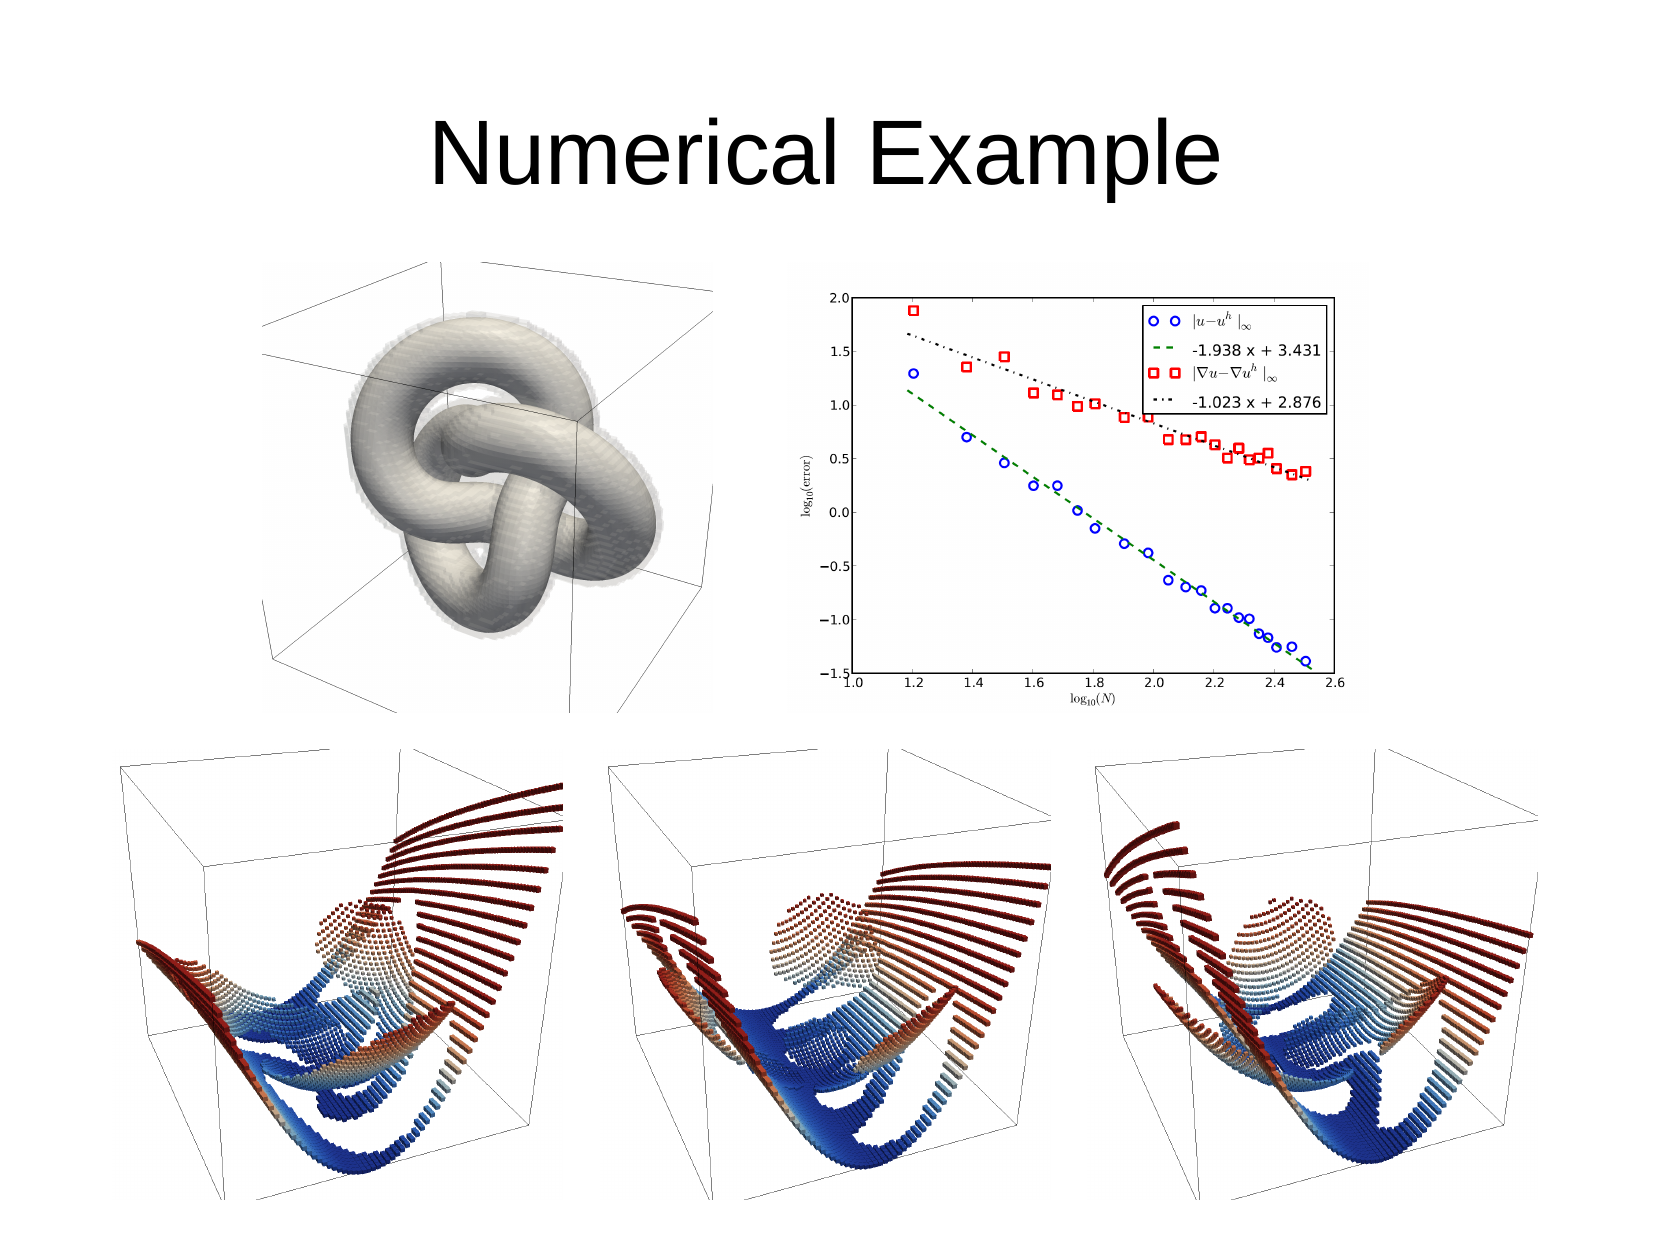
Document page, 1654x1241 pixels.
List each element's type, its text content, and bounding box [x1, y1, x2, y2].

picture [600, 749, 1051, 1201]
picture [1087, 749, 1538, 1201]
picture [112, 749, 563, 1201]
picture [787, 262, 1369, 713]
title Numerical Example [82, 49, 1571, 257]
picture [262, 262, 713, 713]
